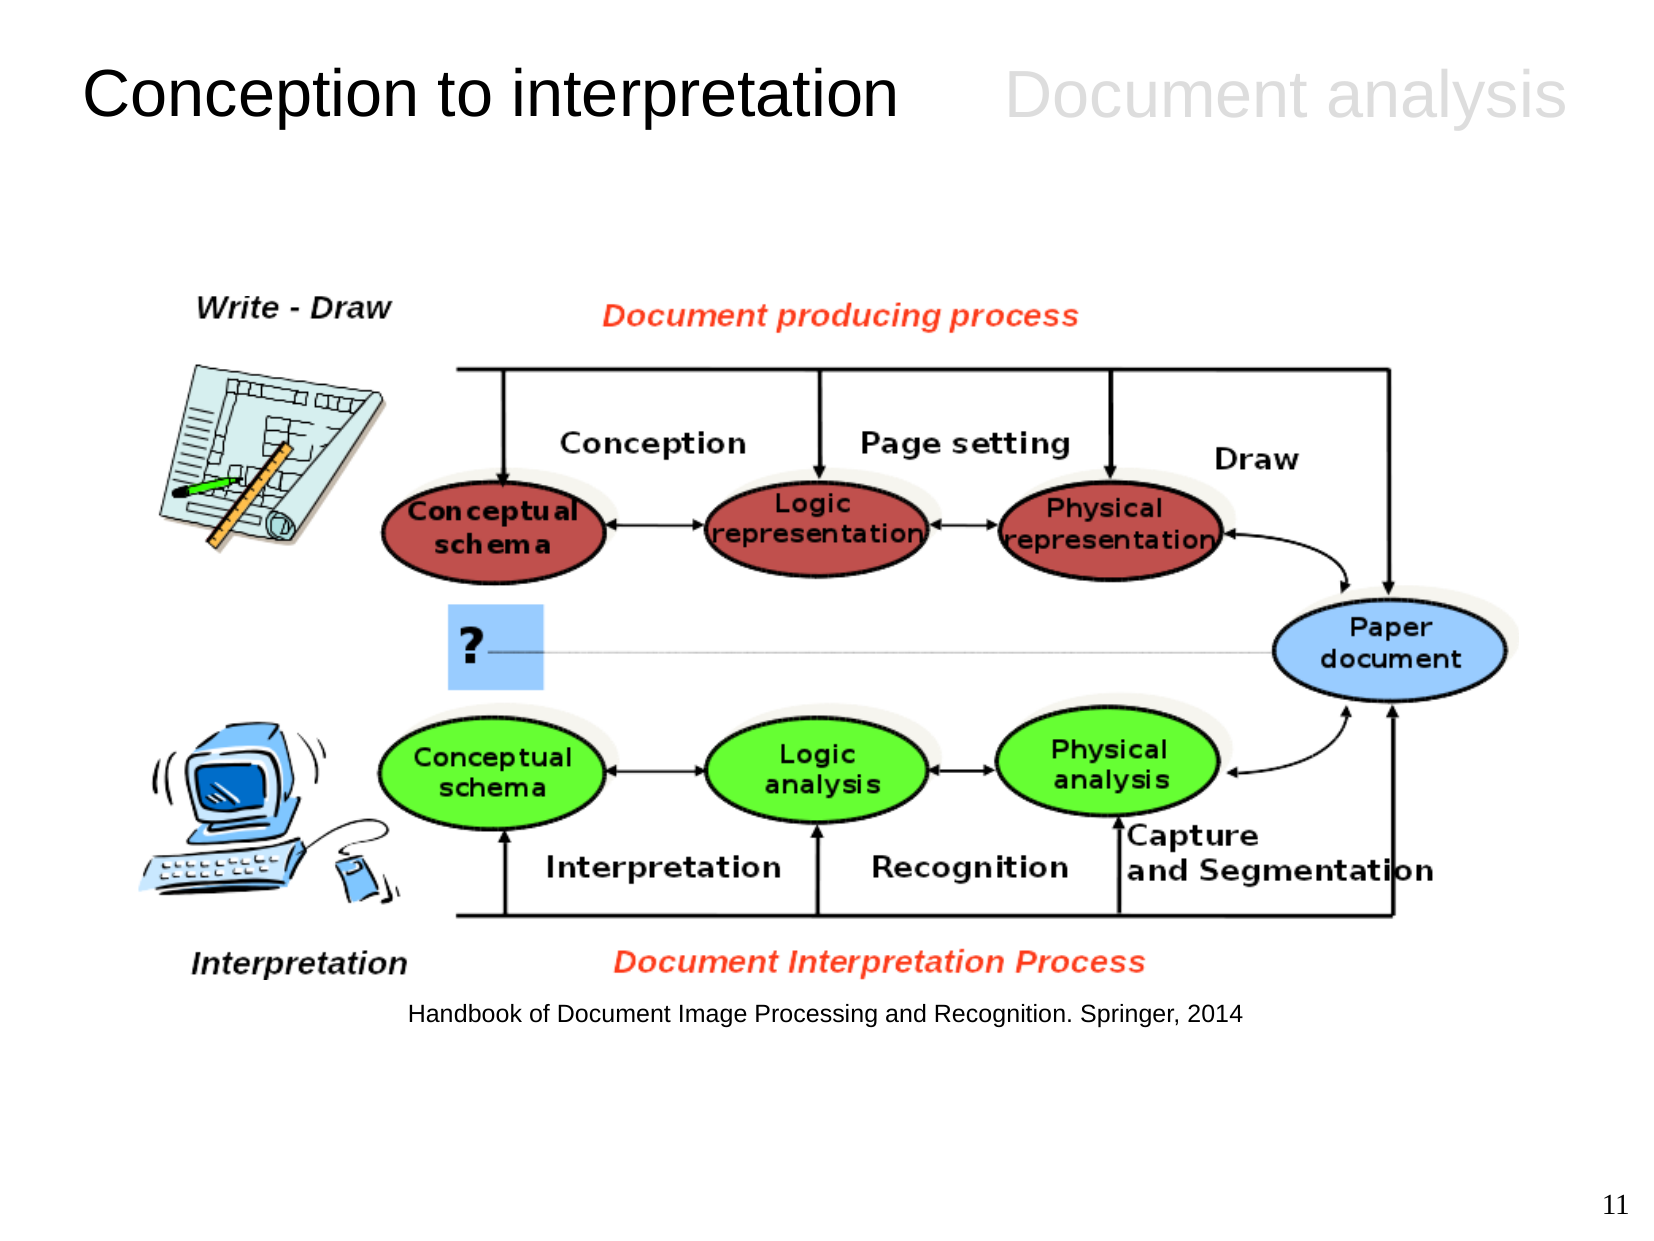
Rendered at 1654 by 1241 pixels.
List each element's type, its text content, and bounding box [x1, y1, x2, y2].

title Conception to interpretation [82, 47, 1571, 140]
text_box Handbook of Document Image Processing and Recognition. Springer, 2014 [183, 992, 1471, 1063]
picture [134, 295, 1520, 981]
